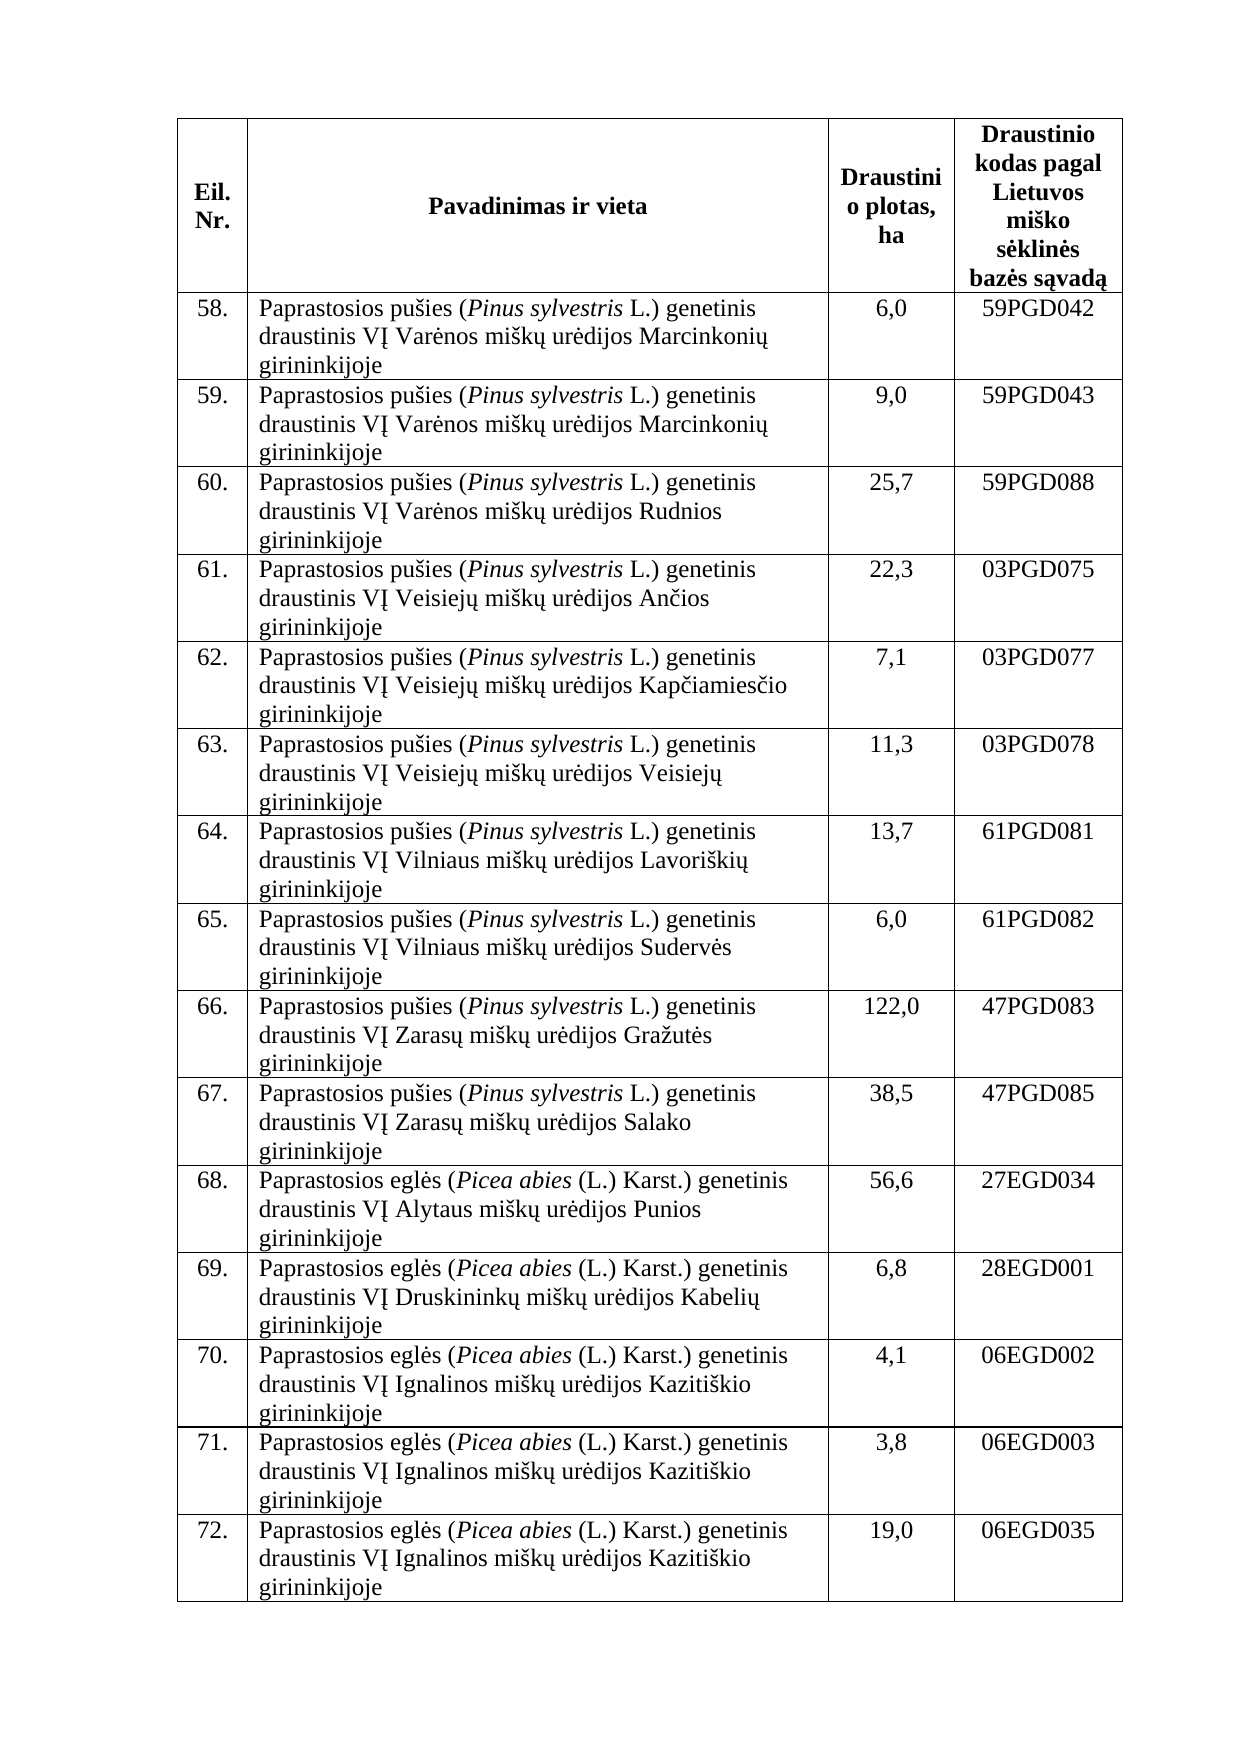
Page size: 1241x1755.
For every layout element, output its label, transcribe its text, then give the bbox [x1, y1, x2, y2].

table_cell 6,8 [829, 1253, 954, 1339]
table_cell Paprastosios pušies (Pinus sylvestris L.) genetinis draustinis VĮ Zarasų miškų urėdijos Salako girininkijoje [248, 1078, 828, 1164]
table_cell 59PGD088 [955, 467, 1122, 553]
table_cell Paprastosios pušies (Pinus sylvestris L.) genetinis draustinis VĮ Varėnos miškų urėdijos Marcinkonių girininkijoje [248, 380, 828, 466]
table_cell Paprastosios pušies (Pinus sylvestris L.) genetinis draustinis VĮ Varėnos miškų urėdijos Marcinkonių girininkijoje [248, 293, 828, 379]
table_cell 9,0 [829, 380, 954, 466]
table_cell 06EGD035 [955, 1515, 1122, 1601]
table_cell 63. [178, 729, 247, 815]
table_cell 122,0 [829, 991, 954, 1077]
table_cell 61PGD082 [955, 904, 1122, 990]
table_cell 72. [178, 1515, 247, 1601]
table_cell 60. [178, 467, 247, 553]
table_cell 19,0 [829, 1515, 954, 1601]
table_cell Paprastosios eglės (Picea abies (L.) Karst.) genetinis draustinis VĮ Ignalinos miškų urėdijos Kazitiškio girininkijoje [248, 1515, 828, 1601]
table_cell Paprastosios pušies (Pinus sylvestris L.) genetinis draustinis VĮ Vilniaus miškų urėdijos Sudervės girininkijoje [248, 904, 828, 990]
table_cell 6,0 [829, 904, 954, 990]
table_cell 4,1 [829, 1340, 954, 1426]
table_cell Paprastosios eglės (Picea abies (L.) Karst.) genetinis draustinis VĮ Ignalinos miškų urėdijos Kazitiškio girininkijoje [248, 1428, 828, 1514]
table_cell 06EGD002 [955, 1340, 1122, 1426]
table_cell 62. [178, 642, 247, 728]
table_cell 13,7 [829, 816, 954, 903]
table_cell 71. [178, 1428, 247, 1514]
table_cell 47PGD085 [955, 1078, 1122, 1164]
table_cell 6,0 [829, 293, 954, 379]
table_cell 03PGD075 [955, 555, 1122, 641]
table_cell 06EGD003 [955, 1428, 1122, 1514]
table_cell 70. [178, 1340, 247, 1426]
table_cell 59PGD042 [955, 293, 1122, 379]
table_cell 61PGD081 [955, 816, 1122, 903]
table_cell 66. [178, 991, 247, 1077]
table_cell Paprastosios pušies (Pinus sylvestris L.) genetinis draustinis VĮ Varėnos miškų urėdijos Rudnios girininkijoje [248, 467, 828, 553]
table_cell Paprastosios pušies (Pinus sylvestris L.) genetinis draustinis VĮ Veisiejų miškų urėdijos Kapčiamiesčio girininkijoje [248, 642, 828, 728]
table_header Draustinio plotas, ha [829, 119, 954, 292]
table_cell 61. [178, 555, 247, 641]
table_cell 59. [178, 380, 247, 466]
table_cell 3,8 [829, 1428, 954, 1514]
table_header Eil. Nr. [178, 119, 247, 292]
table_cell 47PGD083 [955, 991, 1122, 1077]
table_cell Paprastosios eglės (Picea abies (L.) Karst.) genetinis draustinis VĮ Alytaus miškų urėdijos Punios girininkijoje [248, 1166, 828, 1252]
table_cell 27EGD034 [955, 1166, 1122, 1252]
table_cell Paprastosios pušies (Pinus sylvestris L.) genetinis draustinis VĮ Zarasų miškų urėdijos Gražutės girininkijoje [248, 991, 828, 1077]
table_cell Paprastosios pušies (Pinus sylvestris L.) genetinis draustinis VĮ Vilniaus miškų urėdijos Lavoriškių girininkijoje [248, 816, 828, 903]
table_cell 7,1 [829, 642, 954, 728]
table_cell 03PGD078 [955, 729, 1122, 815]
table_cell 67. [178, 1078, 247, 1164]
table_cell 69. [178, 1253, 247, 1339]
table_cell 38,5 [829, 1078, 954, 1164]
table_header Pavadinimas ir vieta [248, 119, 828, 292]
table_cell 59PGD043 [955, 380, 1122, 466]
table_cell 11,3 [829, 729, 954, 815]
table_cell 65. [178, 904, 247, 990]
table_cell 56,6 [829, 1166, 954, 1252]
table_cell 64. [178, 816, 247, 903]
table_cell 22,3 [829, 555, 954, 641]
table_cell 28EGD001 [955, 1253, 1122, 1339]
table_cell 03PGD077 [955, 642, 1122, 728]
table_cell 68. [178, 1166, 247, 1252]
table_cell 58. [178, 293, 247, 379]
table_cell 25,7 [829, 467, 954, 553]
table_cell Paprastosios eglės (Picea abies (L.) Karst.) genetinis draustinis VĮ Ignalinos miškų urėdijos Kazitiškio girininkijoje [248, 1340, 828, 1426]
table_cell Paprastosios eglės (Picea abies (L.) Karst.) genetinis draustinis VĮ Druskininkų miškų urėdijos Kabelių girininkijoje [248, 1253, 828, 1339]
table_cell Paprastosios pušies (Pinus sylvestris L.) genetinis draustinis VĮ Veisiejų miškų urėdijos Ančios girininkijoje [248, 555, 828, 641]
table_header Draustinio kodas pagal Lietuvos miško sėklinės bazės sąvadą [955, 119, 1122, 292]
table_cell Paprastosios pušies (Pinus sylvestris L.) genetinis draustinis VĮ Veisiejų miškų urėdijos Veisiejų girininkijoje [248, 729, 828, 815]
